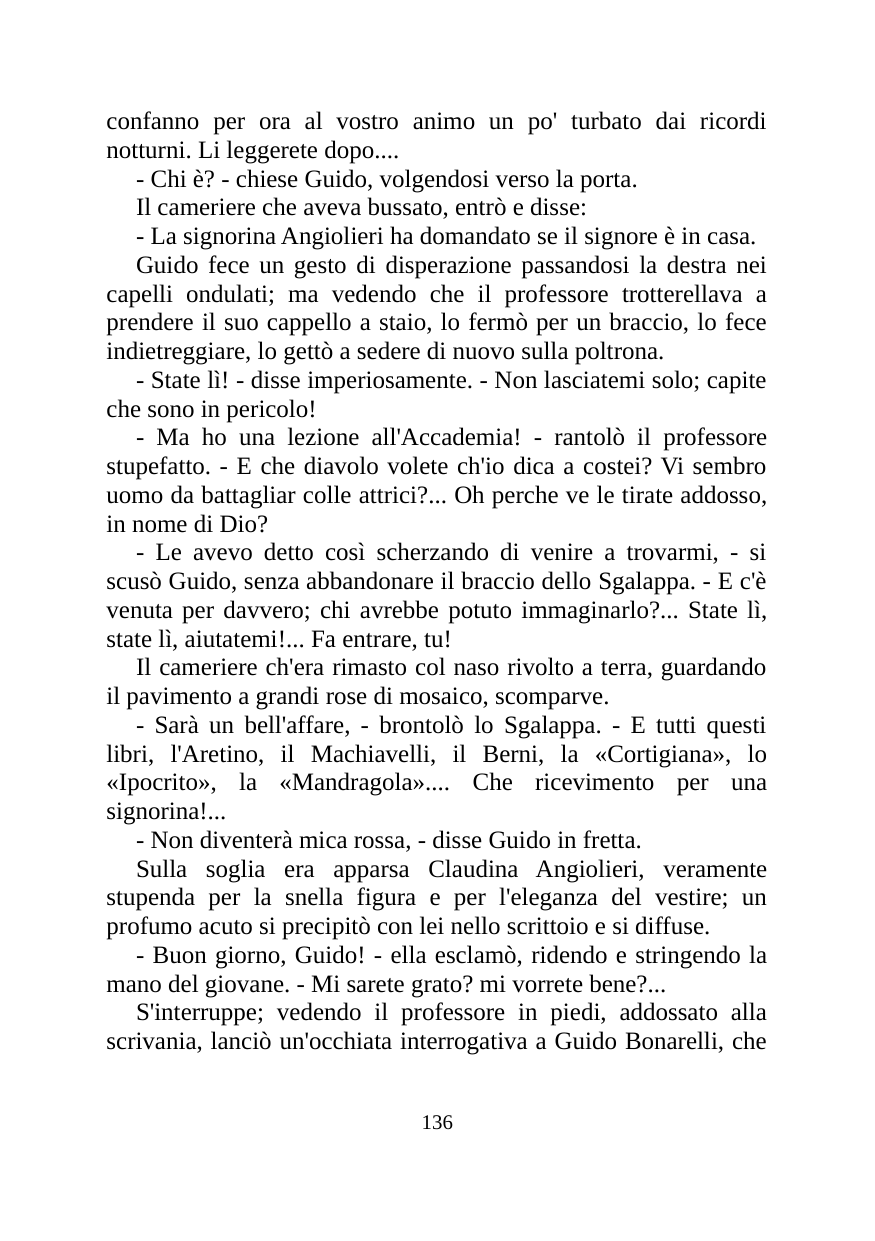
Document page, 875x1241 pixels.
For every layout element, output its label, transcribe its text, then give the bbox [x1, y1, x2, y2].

text Sulla soglia era apparsa Claudina Angiolieri, veramente stupenda per la snella figura e per l'eleganza del vestire; un profumo acuto si precipitò con lei nello scrittoio e si diffuse. [106, 854, 768, 940]
text Guido fece un gesto di disperazione passandosi la destra nei capelli ondulati; ma vedendo che il professore trotterellava a prendere il suo cappello a staio, lo fermò per un braccio, lo fece indietreggiare, lo gettò a sedere di nuovo sulla poltrona. [106, 250, 768, 365]
text - Non diventerà mica rossa, - disse Guido in fretta. [106, 825, 768, 854]
text - La signorina Angiolieri ha domandato se il signore è in casa. [106, 221, 768, 250]
text - Sarà un bell'affare, - brontolò lo Sgalappa. - E tutti questi libri, l'Aretino, il Machiavelli, il Berni, la «Cortigiana», lo «Ipocrito», la «Mandragola».... Che ricevimento per una signorina!... [106, 710, 768, 825]
text - State lì! - disse imperiosamente. - Non lasciatemi solo; capite che sono in pericolo! [106, 365, 768, 422]
text Il cameriere che aveva bussato, entrò e disse: [106, 192, 768, 221]
text - Ma ho una lezione all'Accademia! - rantolò il professore stupefatto. - E che diavolo volete ch'io dica a costei? Vi sembro uomo da battagliar colle attrici?... Oh perche ve le tirate addosso, in nome di Dio? [106, 422, 768, 537]
text - Buon giorno, Guido! - ella esclamò, ridendo e stringendo la mano del giovane. - Mi sarete grato? mi vorrete bene?... [106, 940, 768, 997]
text - Le avevo detto così scherzando di venire a trovarmi, - si scusò Guido, senza abbandonare il braccio dello Sgalappa. - E c'è venuta per davvero; chi avrebbe potuto immaginarlo?... State lì, state lì, aiutatemi!... Fa entrare, tu! [106, 537, 768, 652]
text - Chi è? - chiese Guido, volgendosi verso la porta. [106, 164, 768, 192]
text confanno per ora al vostro animo un po' turbato dai ricordi notturni. Li leggerete dopo.... [106, 106, 768, 164]
text Il cameriere ch'era rimasto col naso rivolto a terra, guardando il pavimento a grandi rose di mosaico, scomparve. [106, 652, 768, 710]
text S'interruppe; vedendo il professore in piedi, addossato alla scrivania, lanciò un'occhiata interrogativa a Guido Bonarelli, che [106, 997, 768, 1055]
